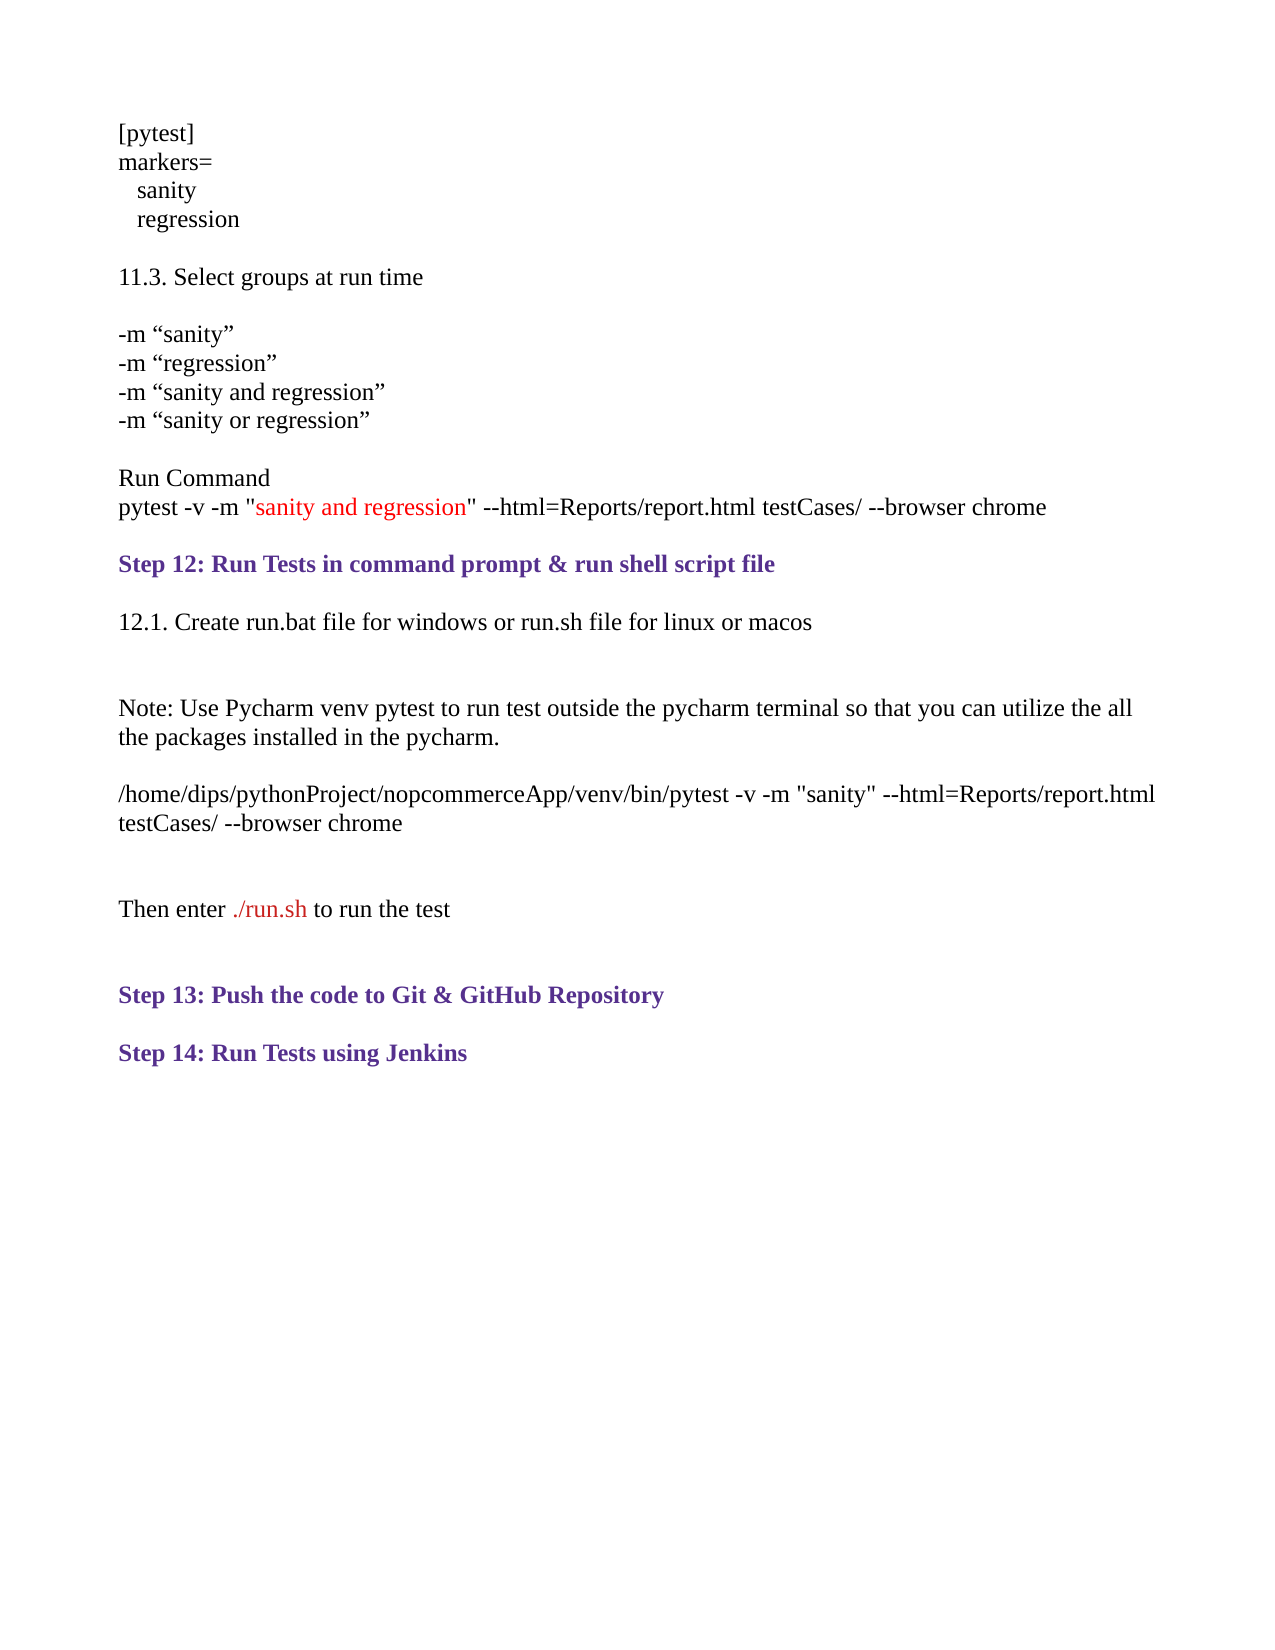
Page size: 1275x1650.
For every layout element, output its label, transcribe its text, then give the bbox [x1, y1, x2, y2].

text regression [118, 204, 1157, 233]
text sanity [118, 176, 1157, 204]
text Step 13: Push the code to Git & GitHub Repository [118, 981, 1157, 1009]
text [pytest] [118, 118, 1157, 147]
text -m “sanity or regression” [118, 406, 1157, 434]
text 11.3. Select groups at run time [118, 262, 1157, 291]
text Note: Use Pycharm venv pytest to run test outside the pycharm terminal so that you can utilize the all the packages installed in the pycharm. [118, 693, 1157, 751]
text pytest -v -m "sanity and regression" --html=Reports/report.html testCases/ --browser chrome [118, 492, 1157, 521]
text -m “sanity” [118, 319, 1157, 348]
text markers= [118, 147, 1157, 176]
text Then enter ./run.sh to run the test [118, 894, 1157, 923]
text Run Command [118, 463, 1157, 492]
text Step 12: Run Tests in command prompt & run shell script file [118, 549, 1157, 578]
text 12.1. Create run.bat file for windows or run.sh file for linux or macos [118, 607, 1157, 636]
text /home/dips/pythonProject/nopcommerceApp/venv/bin/pytest -v -m "sanity" --html=Reports/report.html testCases/ --browser chrome [118, 779, 1157, 837]
text Step 14: Run Tests using Jenkins [118, 1038, 1157, 1067]
text -m “sanity and regression” [118, 377, 1157, 406]
text -m “regression” [118, 348, 1157, 377]
